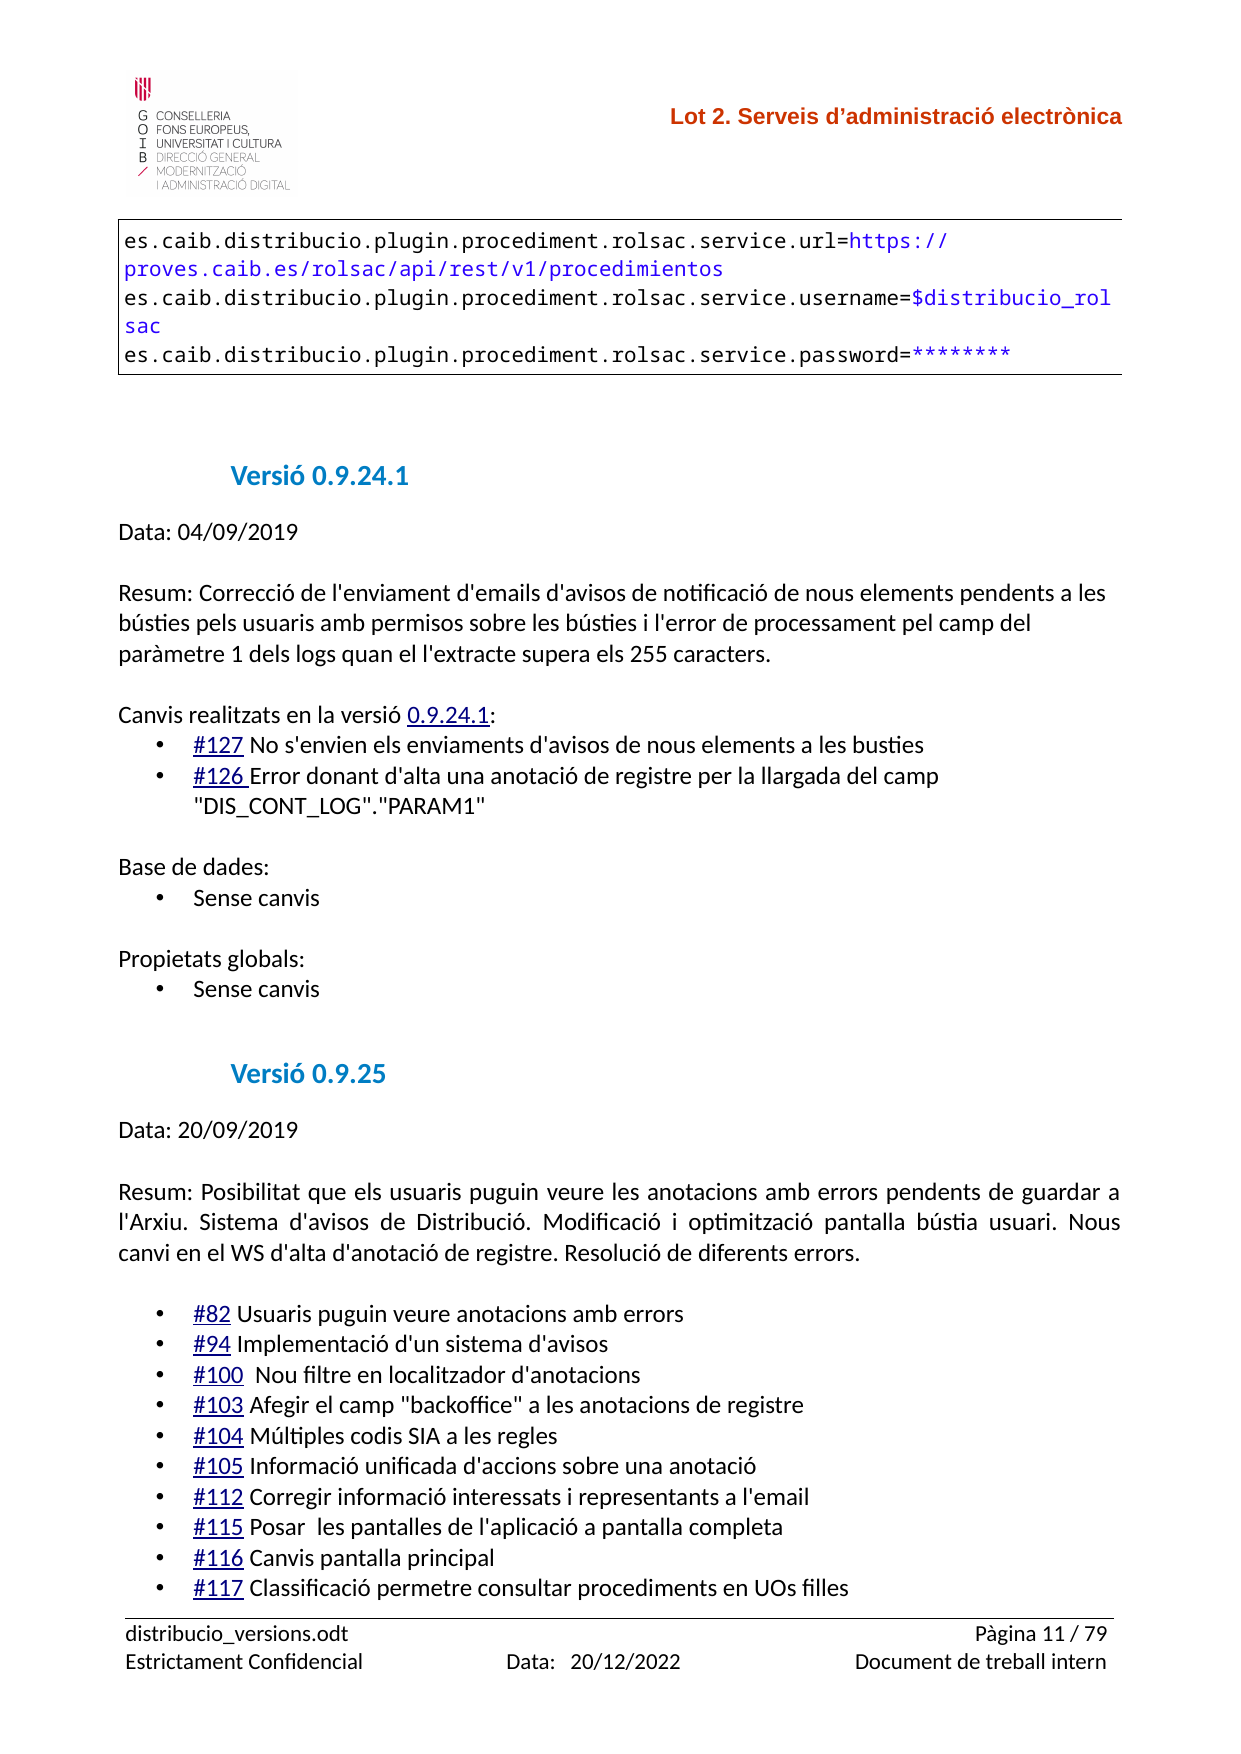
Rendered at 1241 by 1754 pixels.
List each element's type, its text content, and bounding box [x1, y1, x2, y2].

list #112 Corregir informació interessats i representants a l'email [156, 1481, 1122, 1511]
text Canvis realitzats en la versió 0.9.24.1: [118, 699, 1122, 729]
list #127 No s'envien els enviaments d'avisos de nous elements a les busties [156, 729, 1122, 760]
list Sense canvis [156, 882, 1122, 913]
list #126 Error donant d'alta una anotació de registre per la llargada del camp "DIS_CONT_LOG"."PARAM1" [156, 760, 1122, 821]
list #117 Classificació permetre consultar procediments en UOs filles [156, 1572, 1122, 1603]
text Data: 20/09/2019 [118, 1114, 1122, 1145]
table_header es.caib.distribucio.plugin.procediment.rolsac.service.url=https://proves.caib.es/rolsac/api/rest/v1/procedimientos es.caib.distribucio.plugin.procediment.rolsac.service.username=$distribucio_rolsac es.caib.distribucio.plugin.procediment.rolsac.service.password=******** [119, 220, 1122, 374]
picture [126, 70, 299, 197]
list #100 Nou filtre en localitzador d'anotacions [156, 1359, 1122, 1389]
subtitle Versió 0.9.24.1 [153, 457, 1122, 492]
text Resum: Posibilitat que els usuaris puguin veure les anotacions amb errors pendents de guardar a l'Arxiu. Sistema d'avisos de Distribució. Modificació i optimització pantalla bústia usuari. Nous canvi en el WS d'alta d'anotació de registre. Resolució de diferents errors. [118, 1176, 1122, 1267]
text Base de dades: [118, 852, 1122, 882]
list Sense canvis [156, 974, 1122, 1004]
subtitle Versió 0.9.25 [153, 1055, 1122, 1091]
list #104 Múltiples codis SIA a les regles [156, 1420, 1122, 1450]
list #116 Canvis pantalla principal [156, 1542, 1122, 1572]
list #82 Usuaris puguin veure anotacions amb errors [156, 1298, 1122, 1328]
list #105 Informació unificada d'accions sobre una anotació [156, 1450, 1122, 1481]
text Data: 04/09/2019 [118, 516, 1122, 546]
text Resum: Correcció de l'enviament d'emails d'avisos de notificació de nous elements pendents a les bústies pels usuaris amb permisos sobre les bústies i l'error de processament pel camp del paràmetre 1 dels logs quan el l'extracte supera els 255 caracters. [118, 577, 1122, 668]
text Propietats globals: [118, 943, 1122, 974]
list #94 Implementació d'un sistema d'avisos [156, 1328, 1122, 1359]
list #115 Posar les pantalles de l'aplicació a pantalla completa [156, 1511, 1122, 1542]
list #103 Afegir el camp "backoffice" a les anotacions de registre [156, 1389, 1122, 1420]
